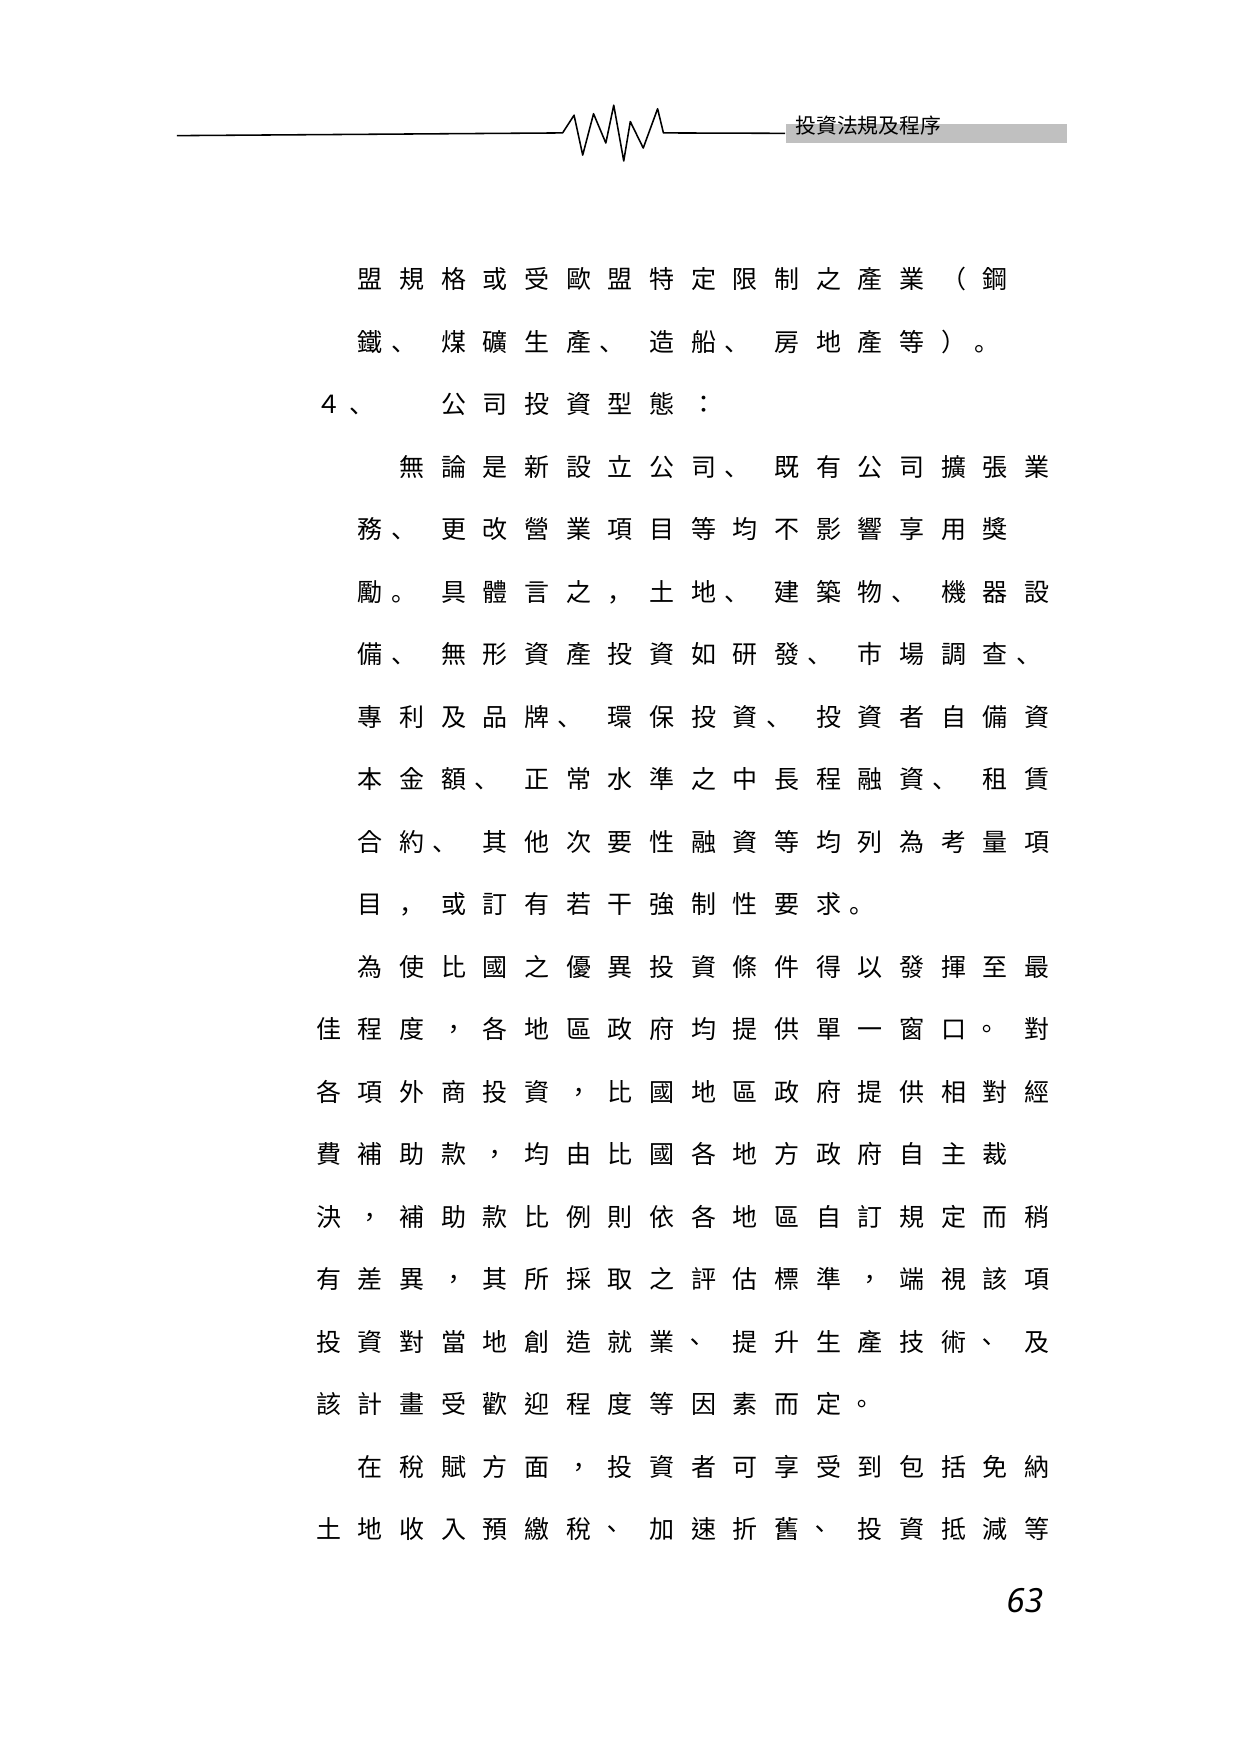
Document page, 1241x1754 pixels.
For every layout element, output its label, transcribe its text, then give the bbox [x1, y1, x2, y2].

text 盟規格或受歐盟特定限制之產業（鋼鐵、煤礦生產、造船、房地產等）。 [330, 236, 1058, 361]
text 為使比國之優異投資條件得以發揮至最佳程度，各地區政府均提供單一窗口。對各項外商投資，比國地區政府提供相對經費補助款，均由比國各地方政府自主裁決，補助款比例則依各地區自訂規定而稍有差異，其所採取之評估標準，端視該項投資對當地創造就業、提升生產技術、及該計畫受歡迎程度等因素而定。 [281, 924, 1058, 1424]
text ４、 公司投資型態： [281, 361, 1058, 424]
text 無論是新設立公司、既有公司擴張業務、更改營業項目等均不影響享用獎勵。具體言之，土地、建築物、機器設備、無形資產投資如研發、市場調查、專利及品牌、環保投資、投資者自備資本金額、正常水準之中長程融資、租賃合約、其他次要性融資等均列為考量項目，或訂有若干強制性要求。 [330, 424, 1058, 924]
text 在稅賦方面，投資者可享受到包括免納土地收入預繳稅、加速折舊、投資抵減等 [281, 1424, 1058, 1549]
